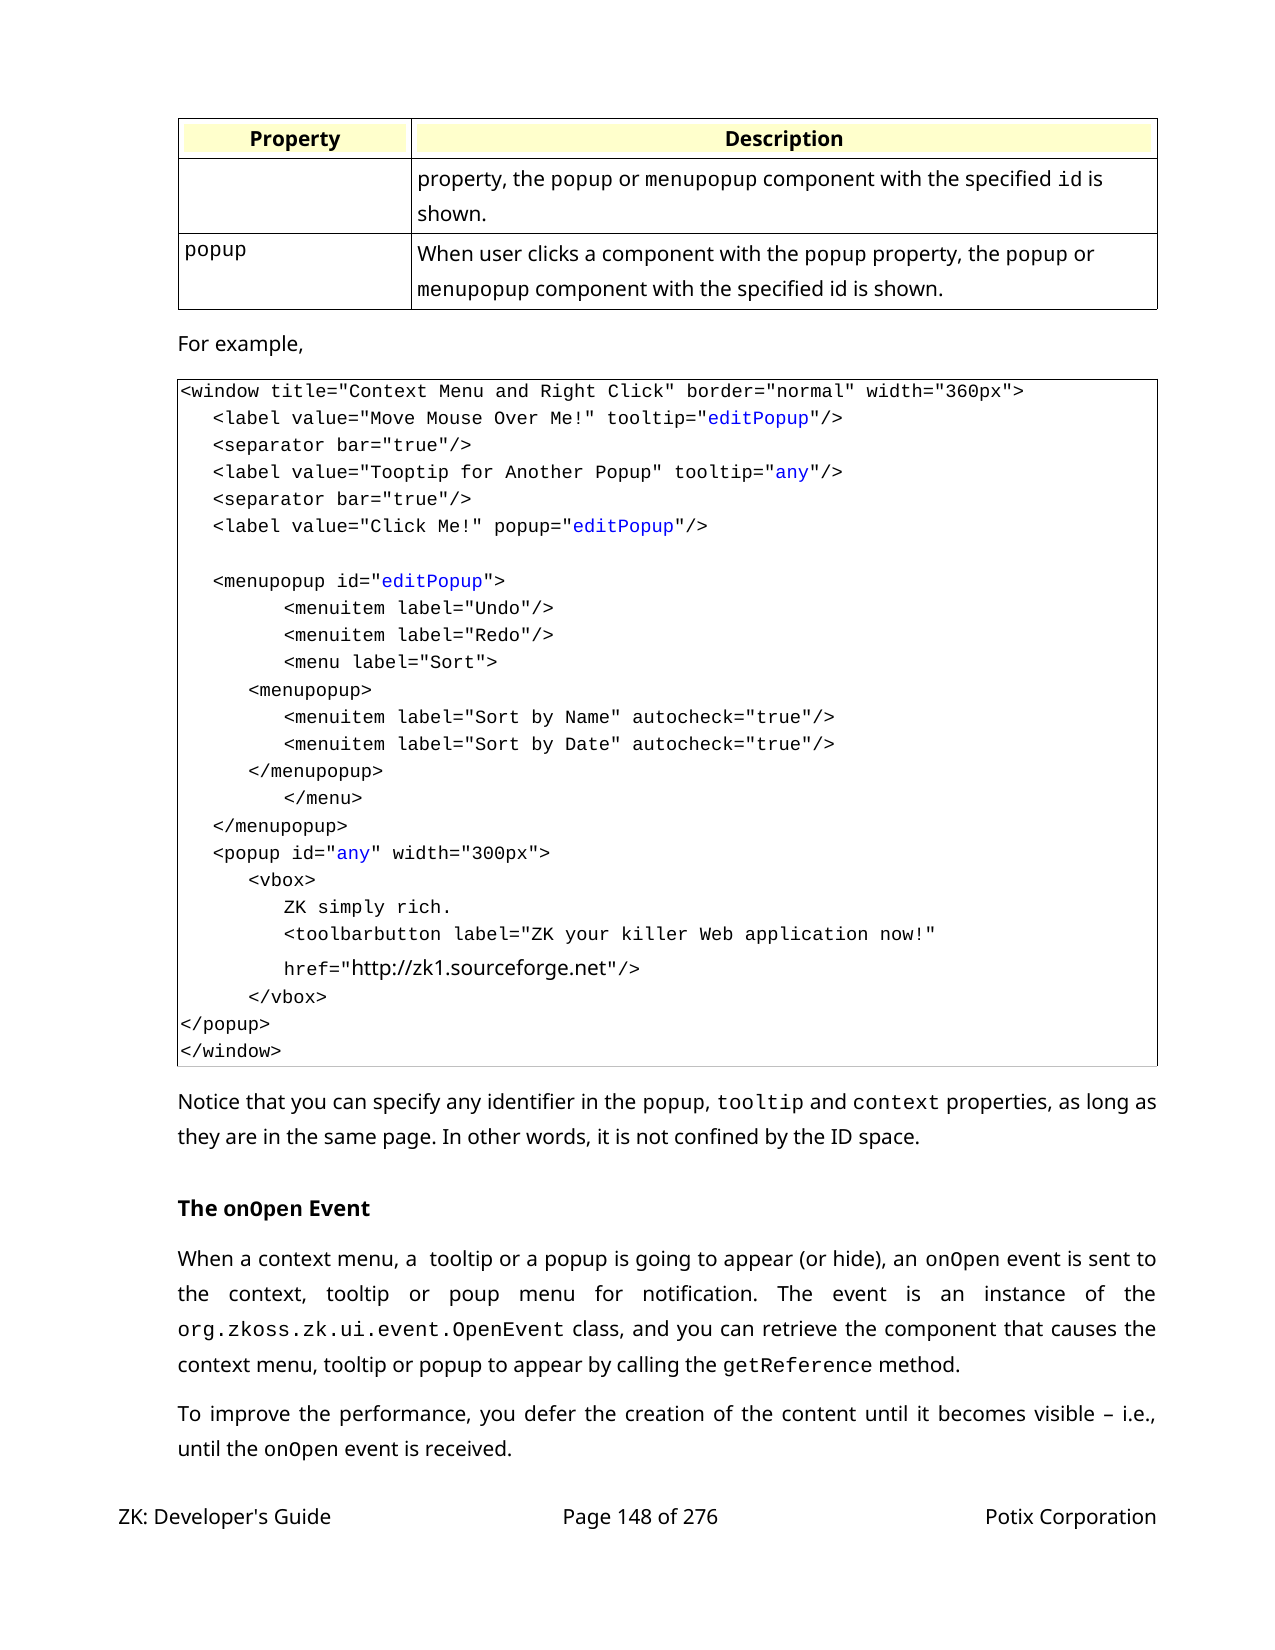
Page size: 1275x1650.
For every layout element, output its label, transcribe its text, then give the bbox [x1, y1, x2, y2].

text <menuitem label="Sort by Name" autocheck="true"/> [178, 705, 1157, 729]
text <window title="Context Menu and Right Click" border="normal" width="360px"> [178, 380, 1157, 403]
text </window> [178, 1039, 1157, 1066]
text <separator bar="true"/> [178, 433, 1157, 457]
table_cell popup [179, 234, 411, 309]
text When a context menu, a tooltip or a popup is going to appear (or hide), an onOpen event is sent to the context, tooltip or poup menu for notification. The event is an instance of the org.zkoss.zk.ui.event.OpenEvent class, and you can retrieve the component that causes the context menu, tooltip or popup to appear by calling the getReference method. [177, 1244, 1157, 1379]
text <separator bar="true"/> [178, 487, 1157, 511]
text <vbox> [178, 868, 1157, 892]
text <toolbarbutton label="ZK your killer Web application now!" href="http://zk1.sourceforge.net"/> [178, 922, 1157, 982]
text </popup> [178, 1012, 1157, 1036]
table_header Property [179, 119, 411, 158]
text </menupopup> [178, 759, 1157, 783]
text </menupopup> [178, 813, 1157, 838]
text <menupopup id="editPopup"> [178, 569, 1157, 593]
text ZK simply rich. [178, 895, 1157, 919]
text </menu> [178, 786, 1157, 811]
text <menuitem label="Redo"/> [178, 623, 1157, 647]
table_cell property, the popup or menupopup component with the specified id is shown. [412, 159, 1157, 233]
table_cell When user clicks a component with the popup property, the popup or menupopup component with the specified id is shown. [412, 234, 1157, 309]
text <menuitem label="Sort by Date" autocheck="true"/> [178, 732, 1157, 756]
text To improve the performance, you defer the creation of the content until it becomes visible – i.e., until the onOpen event is received. [177, 1399, 1157, 1463]
text <menuitem label="Undo"/> [178, 596, 1157, 620]
text <label value="Click Me!" popup="editPopup"/> [178, 514, 1157, 539]
text <label value="Tooptip for Another Popup" tooltip="any"/> [178, 460, 1157, 484]
text <menupopup> [178, 677, 1157, 702]
table_header Description [412, 119, 1157, 158]
subtitle The onOpen Event [177, 1193, 1157, 1223]
text For example, [177, 329, 1157, 358]
text <popup id="any" width="300px"> [178, 841, 1157, 865]
text <label value="Move Mouse Over Me!" tooltip="editPopup"/> [178, 406, 1157, 430]
text </vbox> [178, 984, 1157, 1009]
text Notice that you can specify any identifier in the popup, tooltip and context properties, as long as they are in the same page. In other words, it is not confined by the ID space. [177, 1087, 1157, 1151]
text <menu label="Sort"> [178, 650, 1157, 674]
table_cell [179, 159, 411, 233]
